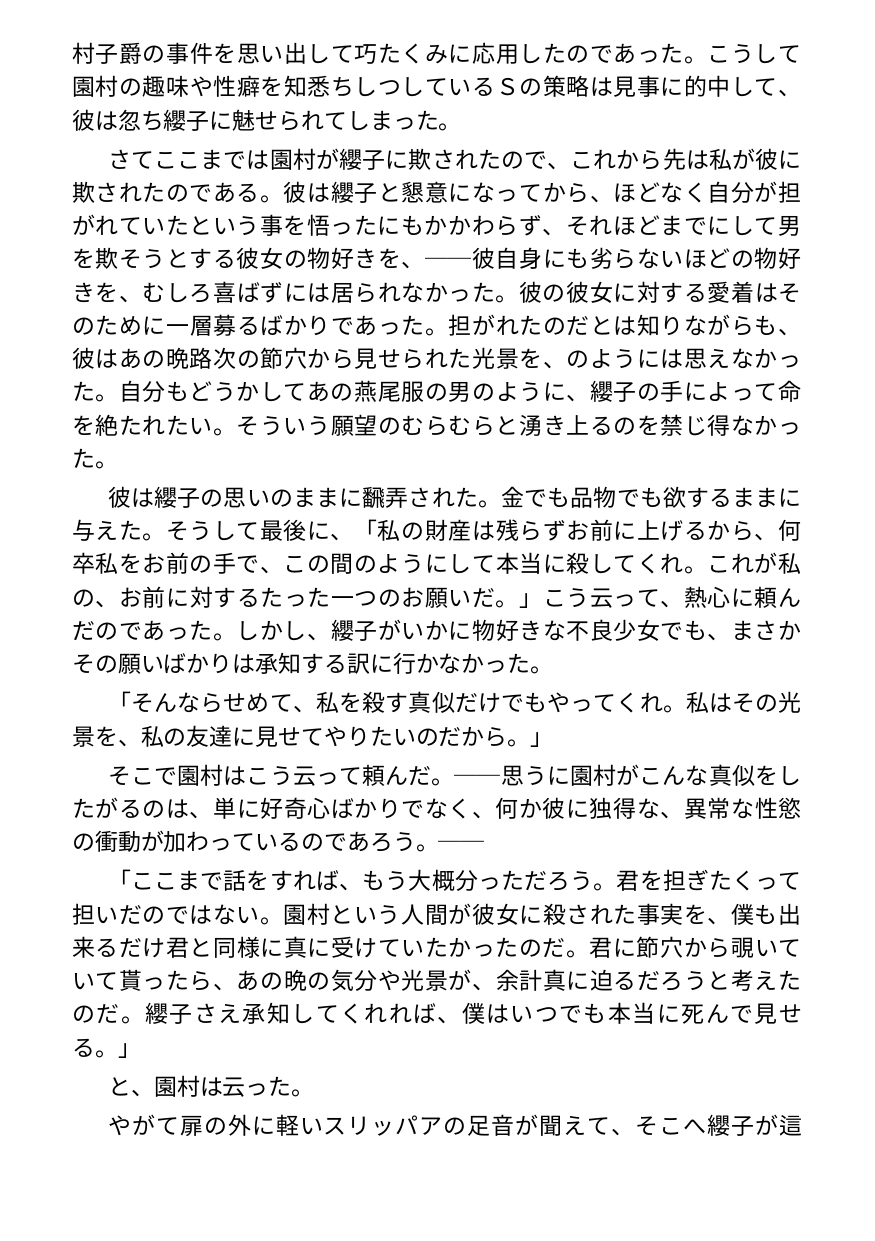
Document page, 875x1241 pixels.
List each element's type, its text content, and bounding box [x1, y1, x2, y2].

text やがて扉の外に軽いスリッパアの足音が聞えて、そこへ纓子が這 [72, 1108, 802, 1141]
text 「ここまで話をすれば、もう大概分っただろう。君を担ぎたくって担いだのではない。園村という人間が彼女に殺された事実を、僕も出来るだけ君と同様に真に受けていたかったのだ。君に節穴から覗いていて貰ったら、あの晩の気分や光景が、余計真に迫るだろうと考えたのだ。纓子さえ承知してくれれば、僕はいつでも本当に死んで見せる。」 [72, 863, 802, 1063]
text 彼は纓子の思いのままに飜弄された。金でも品物でも欲するままに与えた。そうして最後に、「私の財産は残らずお前に上げるから、何卒私をお前の手で、この間のようにして本当に殺してくれ。これが私の、お前に対するたった一つのお願いだ。」こう云って、熱心に頼んだのであった。しかし、纓子がいかに物好きな不良少女でも、まさかその願いばかりは承知する訳に行かなかった。 [72, 480, 802, 679]
text さてここまでは園村が纓子に欺されたので、これから先は私が彼に欺されたのである。彼は纓子と懇意になってから、ほどなく自分が担がれていたという事を悟ったにもかかわらず、それほどまでにして男を欺そうとする彼女の物好きを、──彼自身にも劣らないほどの物好きを、むしろ喜ばずには居られなかった。彼の彼女に対する愛着はそのために一層募るばかりであった。担がれたのだとは知りながらも、彼はあの晩路次の節穴から見せられた光景を、のようには思えなかった。自分もどうかしてあの燕尾服の男のように、纓子の手によって命を絶たれたい。そういう願望のむらむらと湧き上るのを禁じ得なかった。 [72, 142, 802, 474]
text と、園村は云った。 [72, 1068, 802, 1102]
text 「そんならせめて、私を殺す真似だけでもやってくれ。私はその光景を、私の友達に見せてやりたいのだから。」 [72, 685, 802, 752]
text そこで園村はこう云って頼んだ。──思うに園村がこんな真似をしたがるのは、単に好奇心ばかりでなく、何か彼に独得な、異常な性慾の衝動が加わっているのであろう。── [72, 758, 802, 857]
text 村子爵の事件を思い出して巧たくみに応用したのであった。こうして園村の趣味や性癖を知悉ちしつしているＳの策略は見事に的中して、彼は忽ち纓子に魅せられてしまった。 [72, 36, 802, 136]
